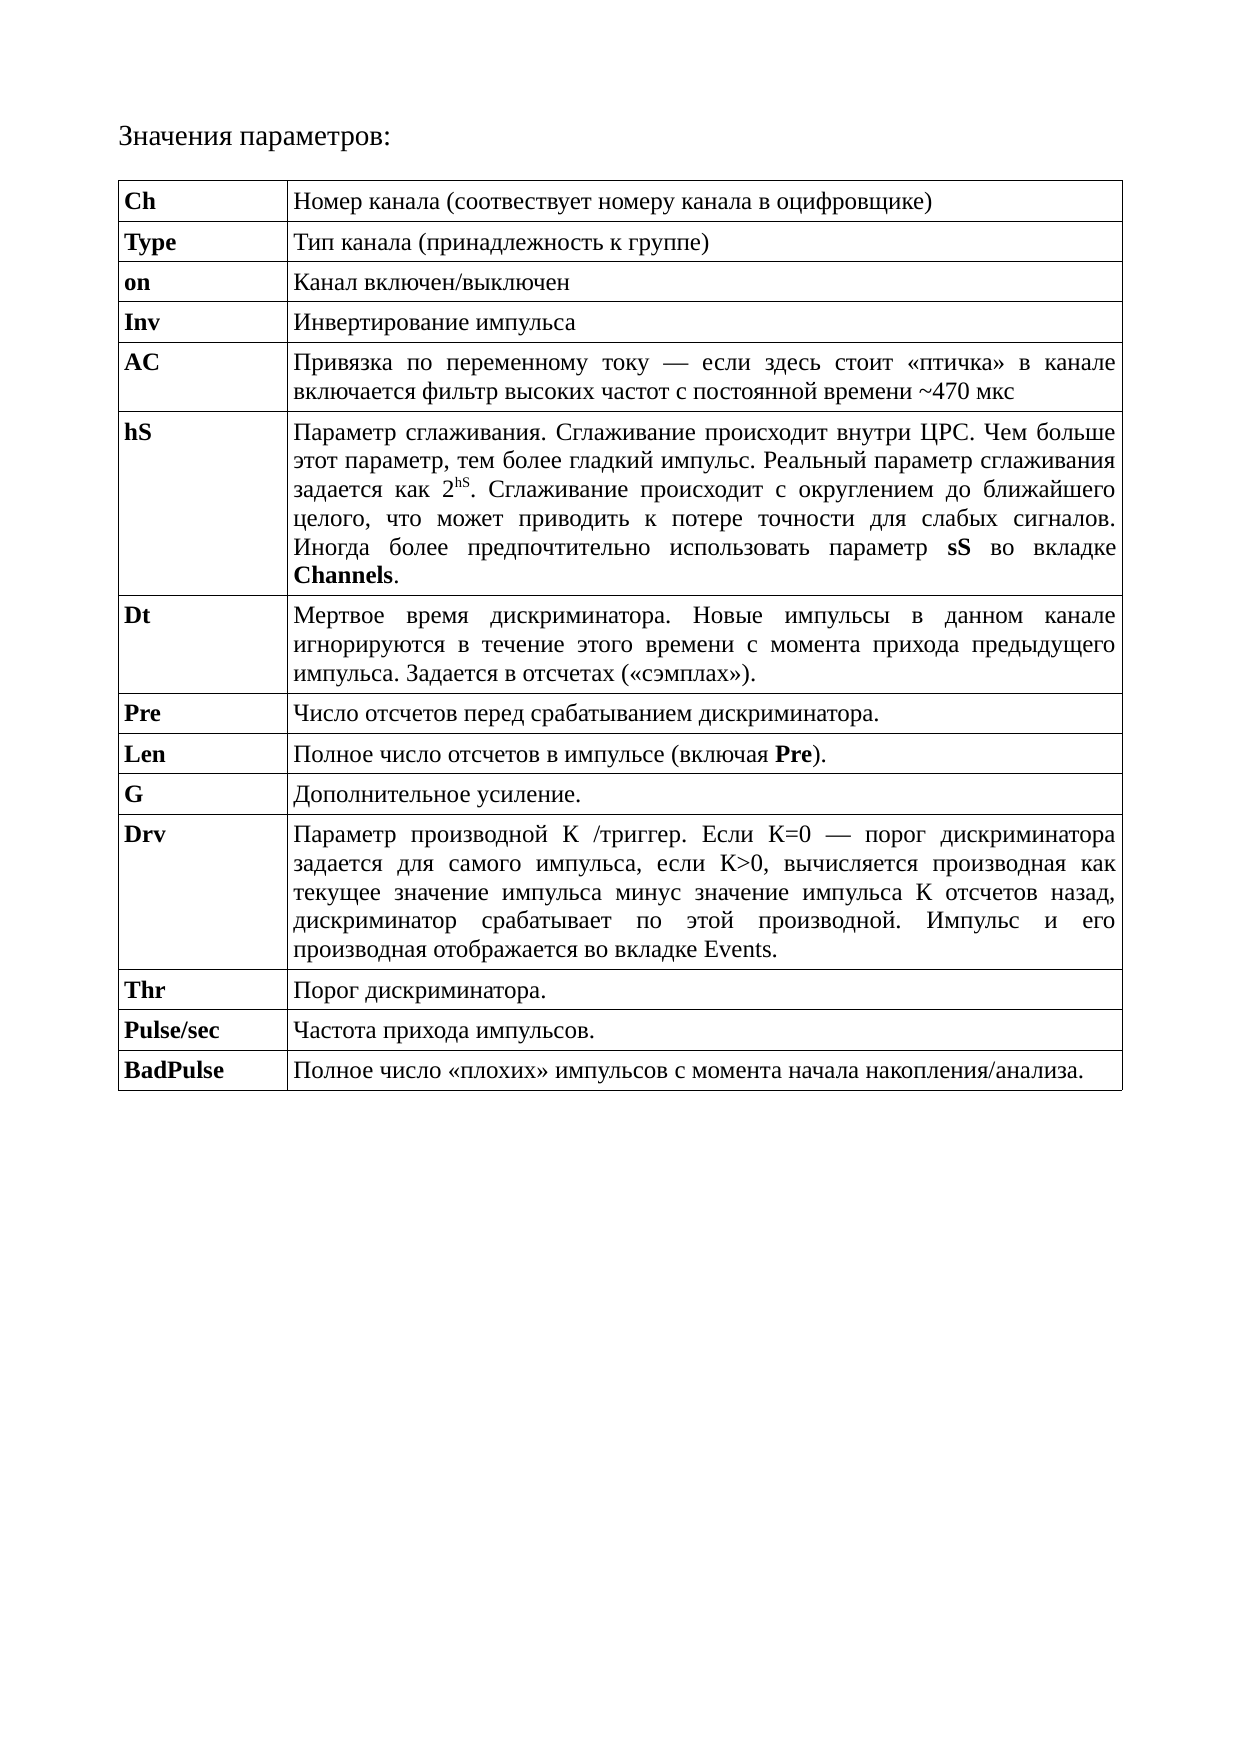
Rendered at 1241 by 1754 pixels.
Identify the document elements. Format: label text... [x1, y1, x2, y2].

table_cell Thr [119, 970, 287, 1009]
table_cell on [119, 262, 287, 301]
table_cell Полное число «плохих» импульсов с момента начала накопления/анализа. [288, 1051, 1122, 1090]
table_cell AC [119, 343, 287, 411]
table_cell Параметр производной К /триггер. Если К=0 — порог дискриминатора задается для самого импульса, если К>0, вычисляется производная как текущее значение импульса минус значение импульса К отсчетов назад, дискриминатор срабатывает по этой производной. Импульс и его производная отображается во вкладке Events. [288, 815, 1122, 969]
table_header Номер канала (соотвествует номеру канала в оцифровщике) [288, 181, 1122, 221]
table_cell Частота прихода импульсов. [288, 1010, 1122, 1049]
table_cell Порог дискриминатора. [288, 970, 1122, 1009]
table_cell Дополнительное усиление. [288, 774, 1122, 813]
table_cell BadPulse [119, 1051, 287, 1090]
table_cell Параметр сглаживания. Сглаживание происходит внутри ЦРС. Чем больше этот параметр, тем более гладкий импульс. Реальный параметр сглаживания задается как 2hS. Сглаживание происходит с округлением до ближайшего целого, что может приводить к потере точности для слабых сигналов. Иногда более предпочтительно использовать параметр sS во вкладке Channels. [288, 412, 1122, 595]
table_cell Len [119, 734, 287, 773]
table_cell Инвертирование импульса [288, 302, 1122, 342]
table_header Ch [119, 181, 287, 221]
table_cell Канал включен/выключен [288, 262, 1122, 301]
table_cell Type [119, 222, 287, 261]
table_cell Pulse/sec [119, 1010, 287, 1049]
text Значения параметров: [118, 118, 1122, 152]
table_cell Тип канала (принадлежность к группе) [288, 222, 1122, 261]
table_cell Inv [119, 302, 287, 342]
table_cell Привязка по переменному току — если здесь стоит «птичка» в канале включается фильтр высоких частот с постоянной времени ~470 мкс [288, 343, 1122, 411]
table_cell Полное число отсчетов в импульсе (включая Pre). [288, 734, 1122, 773]
table_cell G [119, 774, 287, 813]
table_cell Pre [119, 694, 287, 733]
table_cell Dt [119, 596, 287, 693]
table_cell hS [119, 412, 287, 595]
table_cell Drv [119, 815, 287, 969]
table_cell Число отсчетов перед срабатыванием дискриминатора. [288, 694, 1122, 733]
table_cell Мертвое время дискриминатора. Новые импульсы в данном канале игнорируются в течение этого времени с момента прихода предыдущего импульса. Задается в отсчетах («сэмплах»). [288, 596, 1122, 693]
